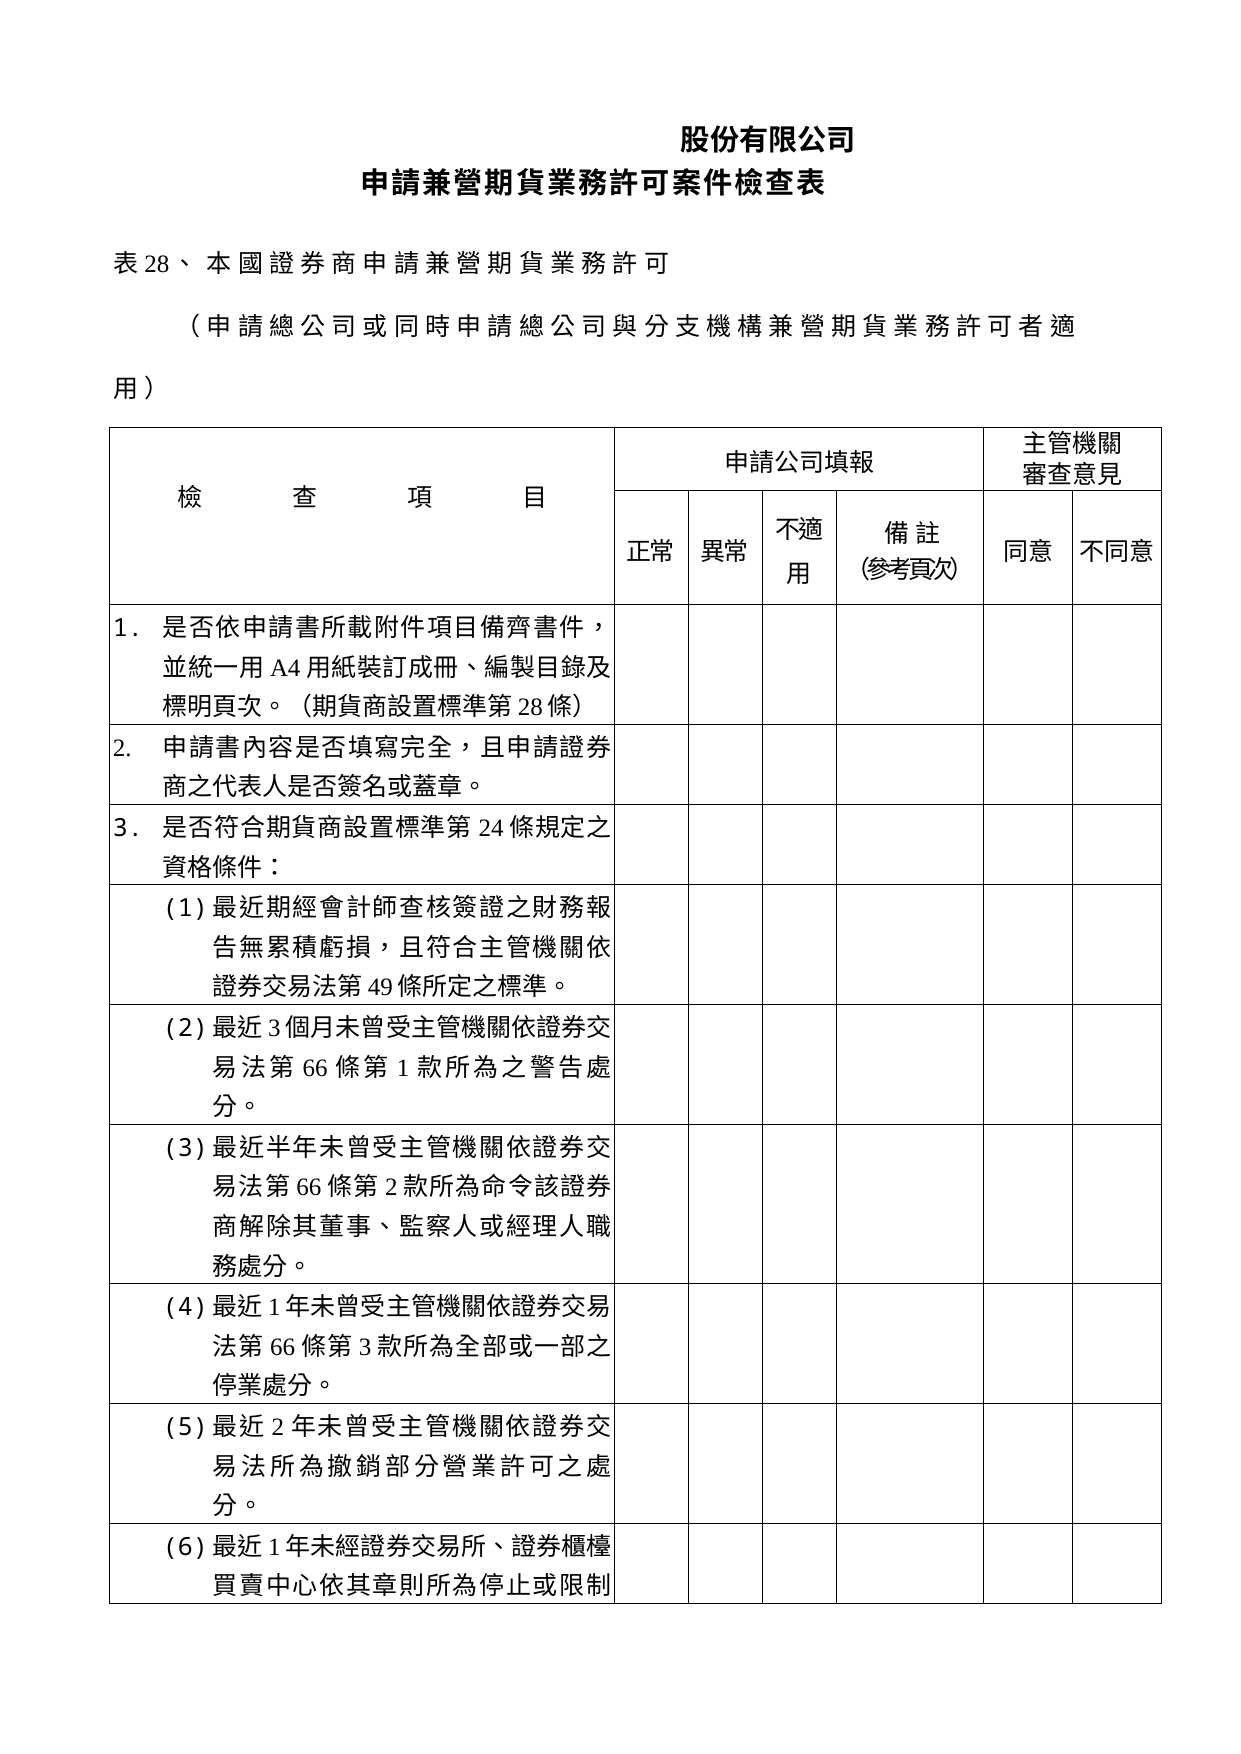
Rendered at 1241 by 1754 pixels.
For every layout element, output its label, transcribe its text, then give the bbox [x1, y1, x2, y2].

table_cell [615, 605, 688, 723]
table_cell [615, 1005, 688, 1123]
table_cell [837, 885, 983, 1004]
table_cell [615, 805, 688, 884]
table_cell [984, 1284, 1072, 1403]
table_cell [1073, 1524, 1161, 1603]
text 表28、本國證券商申請兼營期貨業務許可 [110, 220, 1131, 283]
table_cell [689, 1125, 762, 1283]
table_cell 同意 [984, 491, 1072, 604]
table_cell [689, 1005, 762, 1123]
table_cell [615, 885, 688, 1004]
table_cell 最近1年未曾受主管機關依證券交易法第66條第3款所為全部或一部之停業處分。 [110, 1284, 614, 1403]
table_header 主管機關 審查意見 [984, 428, 1161, 490]
table_cell [689, 605, 762, 723]
table_cell [615, 1404, 688, 1522]
table_cell 不同意 [1073, 491, 1161, 604]
table_cell [984, 805, 1072, 884]
table_cell [615, 1524, 688, 1603]
table_cell [837, 1404, 983, 1522]
table_cell 是否依申請書所載附件項目備齊書件，並統一用A4用紙裝訂成冊、編製目錄及標明頁次。（期貨商設置標準第28條） [110, 605, 614, 723]
table_cell [763, 605, 836, 723]
table_cell [615, 1284, 688, 1403]
table_cell [763, 1284, 836, 1403]
table_cell [689, 1524, 762, 1603]
table_cell 是否符合期貨商設置標準第24條規定之資格條件： [110, 805, 614, 884]
table_cell [689, 1284, 762, 1403]
table_cell 最近1年未經證券交易所、證券櫃檯買賣中心依其章則所為停止或限制買賣。 [110, 1524, 614, 1603]
table_cell [689, 805, 762, 884]
table_cell [837, 605, 983, 723]
table_cell 最近期經會計師查核簽證之財務報告無累積虧損，且符合主管機關依證券交易法第49條所定之標準。 [110, 885, 614, 1004]
table_cell [763, 1404, 836, 1522]
text （申請總公司或同時申請總公司與分支機構兼營期貨業務許可者適用） [110, 283, 1131, 408]
table_cell [984, 1125, 1072, 1283]
table_cell [689, 885, 762, 1004]
table_cell 最近3個月未曾受主管機關依證券交易法第66條第1款所為之警告處分。 [110, 1005, 614, 1123]
table_cell [763, 805, 836, 884]
table_cell [1073, 1125, 1161, 1283]
table_cell [1073, 1005, 1161, 1123]
table_cell [984, 725, 1072, 804]
table_cell [763, 885, 836, 1004]
table_cell [763, 1005, 836, 1123]
table_cell [837, 1284, 983, 1403]
table_cell [984, 605, 1072, 723]
table_cell 備註 （參考頁次） [837, 491, 983, 604]
table_cell [763, 1125, 836, 1283]
table_cell [689, 1404, 762, 1522]
table_cell 最近半年未曾受主管機關依證券交易法第66條第2款所為命令該證券商解除其董事、監察人或經理人職務處分。 [110, 1125, 614, 1283]
table_cell [1073, 1404, 1161, 1522]
table_cell [984, 885, 1072, 1004]
table_cell [763, 725, 836, 804]
table_cell [1073, 725, 1161, 804]
table_cell [615, 725, 688, 804]
table_cell [1073, 1284, 1161, 1403]
table_cell [837, 725, 983, 804]
table_cell 最近2年未曾受主管機關依證券交易法所為撤銷部分營業許可之處分。 [110, 1404, 614, 1522]
text 股份有限公司 [360, 119, 1131, 159]
table_cell [1073, 605, 1161, 723]
table_header 申請公司填報 [615, 428, 983, 490]
table_cell [763, 1524, 836, 1603]
table_cell [984, 1005, 1072, 1123]
table_cell [837, 1005, 983, 1123]
table_cell 異常 [689, 491, 762, 604]
text 申請兼營期貨業務許可案件檢查表 [360, 159, 1131, 202]
table_cell [837, 1125, 983, 1283]
table_cell [1073, 885, 1161, 1004]
table_cell 不適用 [763, 491, 836, 604]
table_cell [1073, 805, 1161, 884]
table_cell [984, 1404, 1072, 1522]
table_cell [837, 805, 983, 884]
table_cell [837, 1524, 983, 1603]
table_cell [984, 1524, 1072, 1603]
table_cell 正常 [615, 491, 688, 604]
table_cell [689, 725, 762, 804]
table_header 檢 查 項 目 [110, 428, 614, 604]
table_cell 申請書內容是否填寫完全，且申請證券商之代表人是否簽名或蓋章。 [110, 725, 614, 804]
table_cell [615, 1125, 688, 1283]
